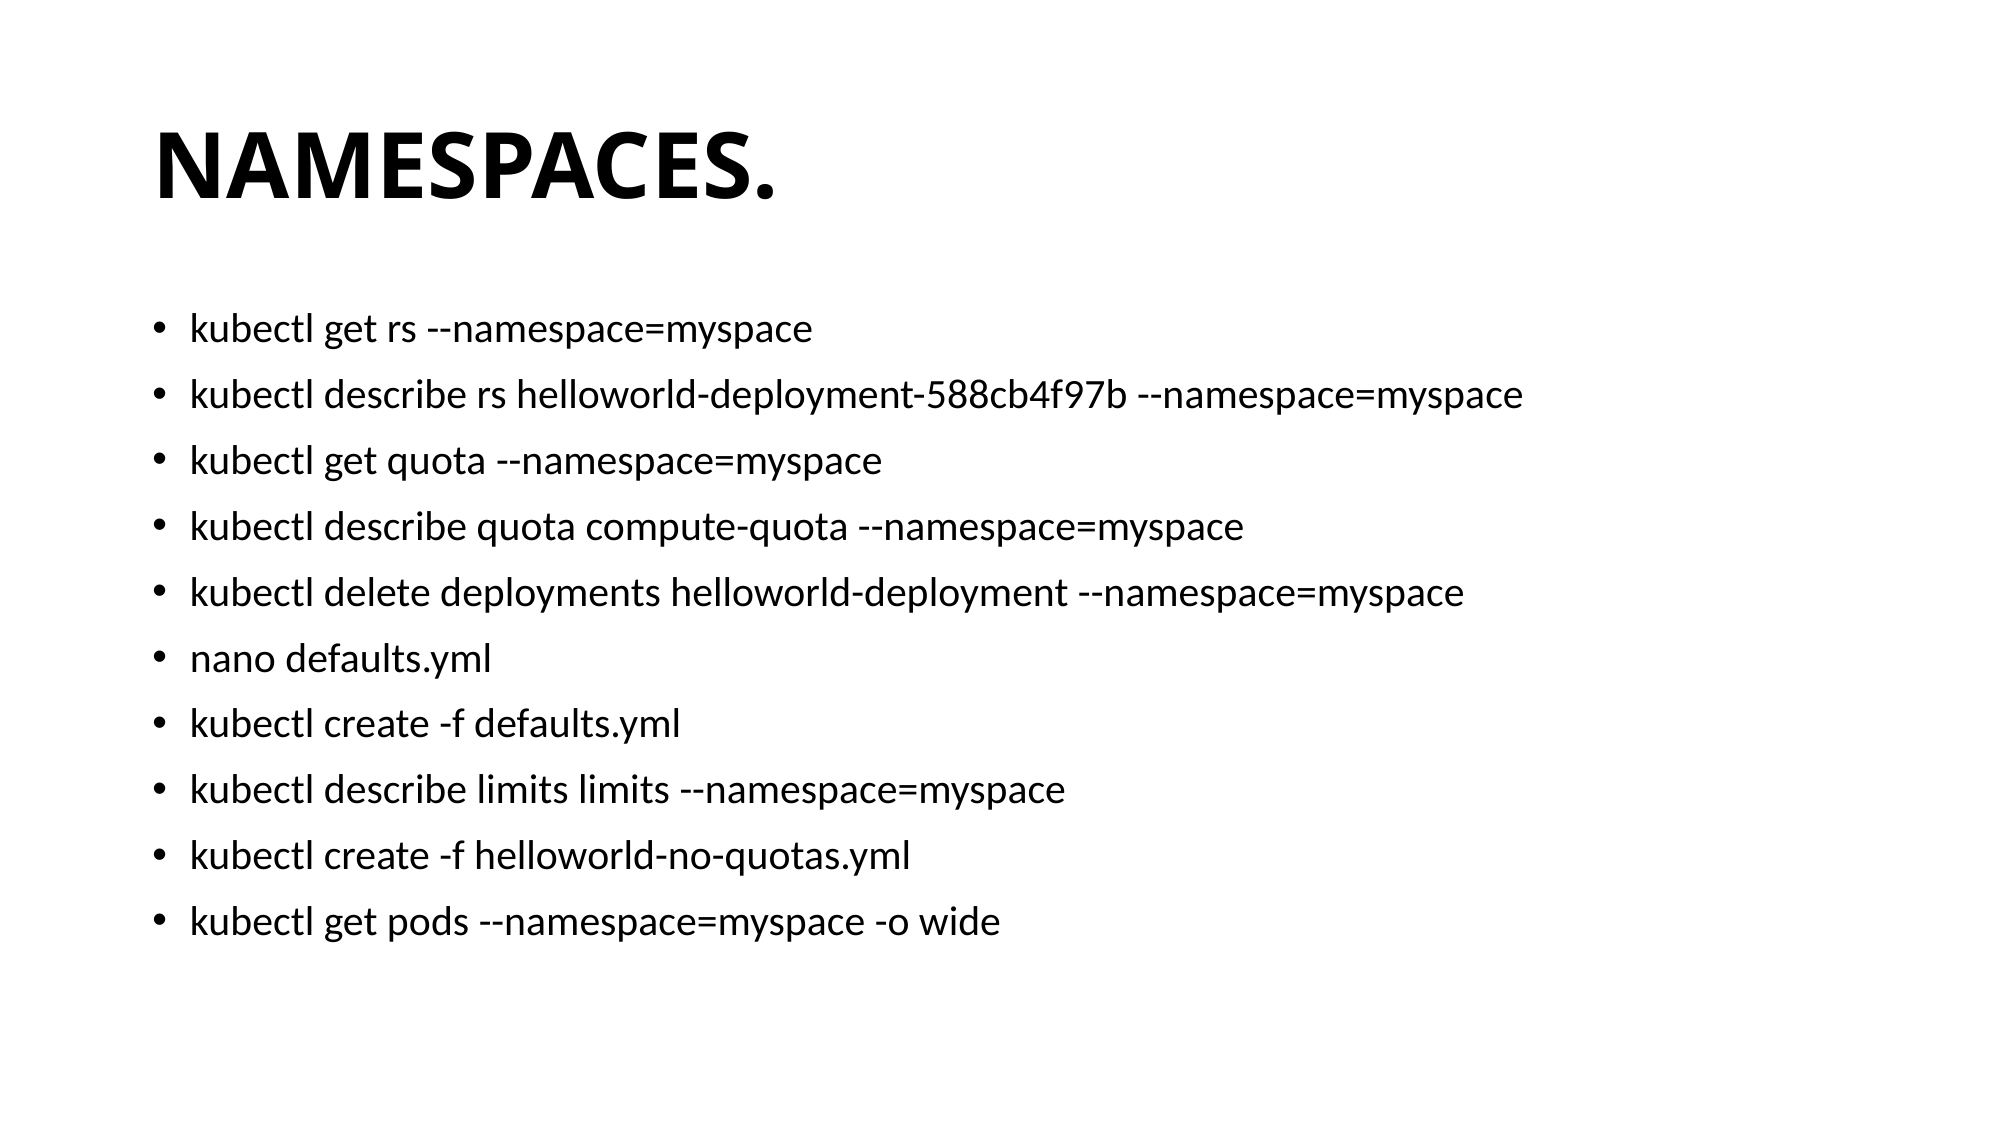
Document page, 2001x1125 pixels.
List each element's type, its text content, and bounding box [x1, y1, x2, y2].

title NAMESPACES. [137, 59, 1863, 278]
list kubectl get rs --namespace=myspace kubectl describe rs helloworld-deployment-588cb4f97b --namespace=myspace kubectl get quota --namespace=myspace kubectl describe quota compute-quota --namespace=myspace kubectl delete deployments helloworld-deployment --namespace=myspace nano defaults.yml kubectl create -f defaults.yml kubectl describe limits limits --namespace=myspace kubectl create -f helloworld-no-quotas.yml kubectl get pods --namespace=myspace -o wide [137, 299, 1863, 1014]
